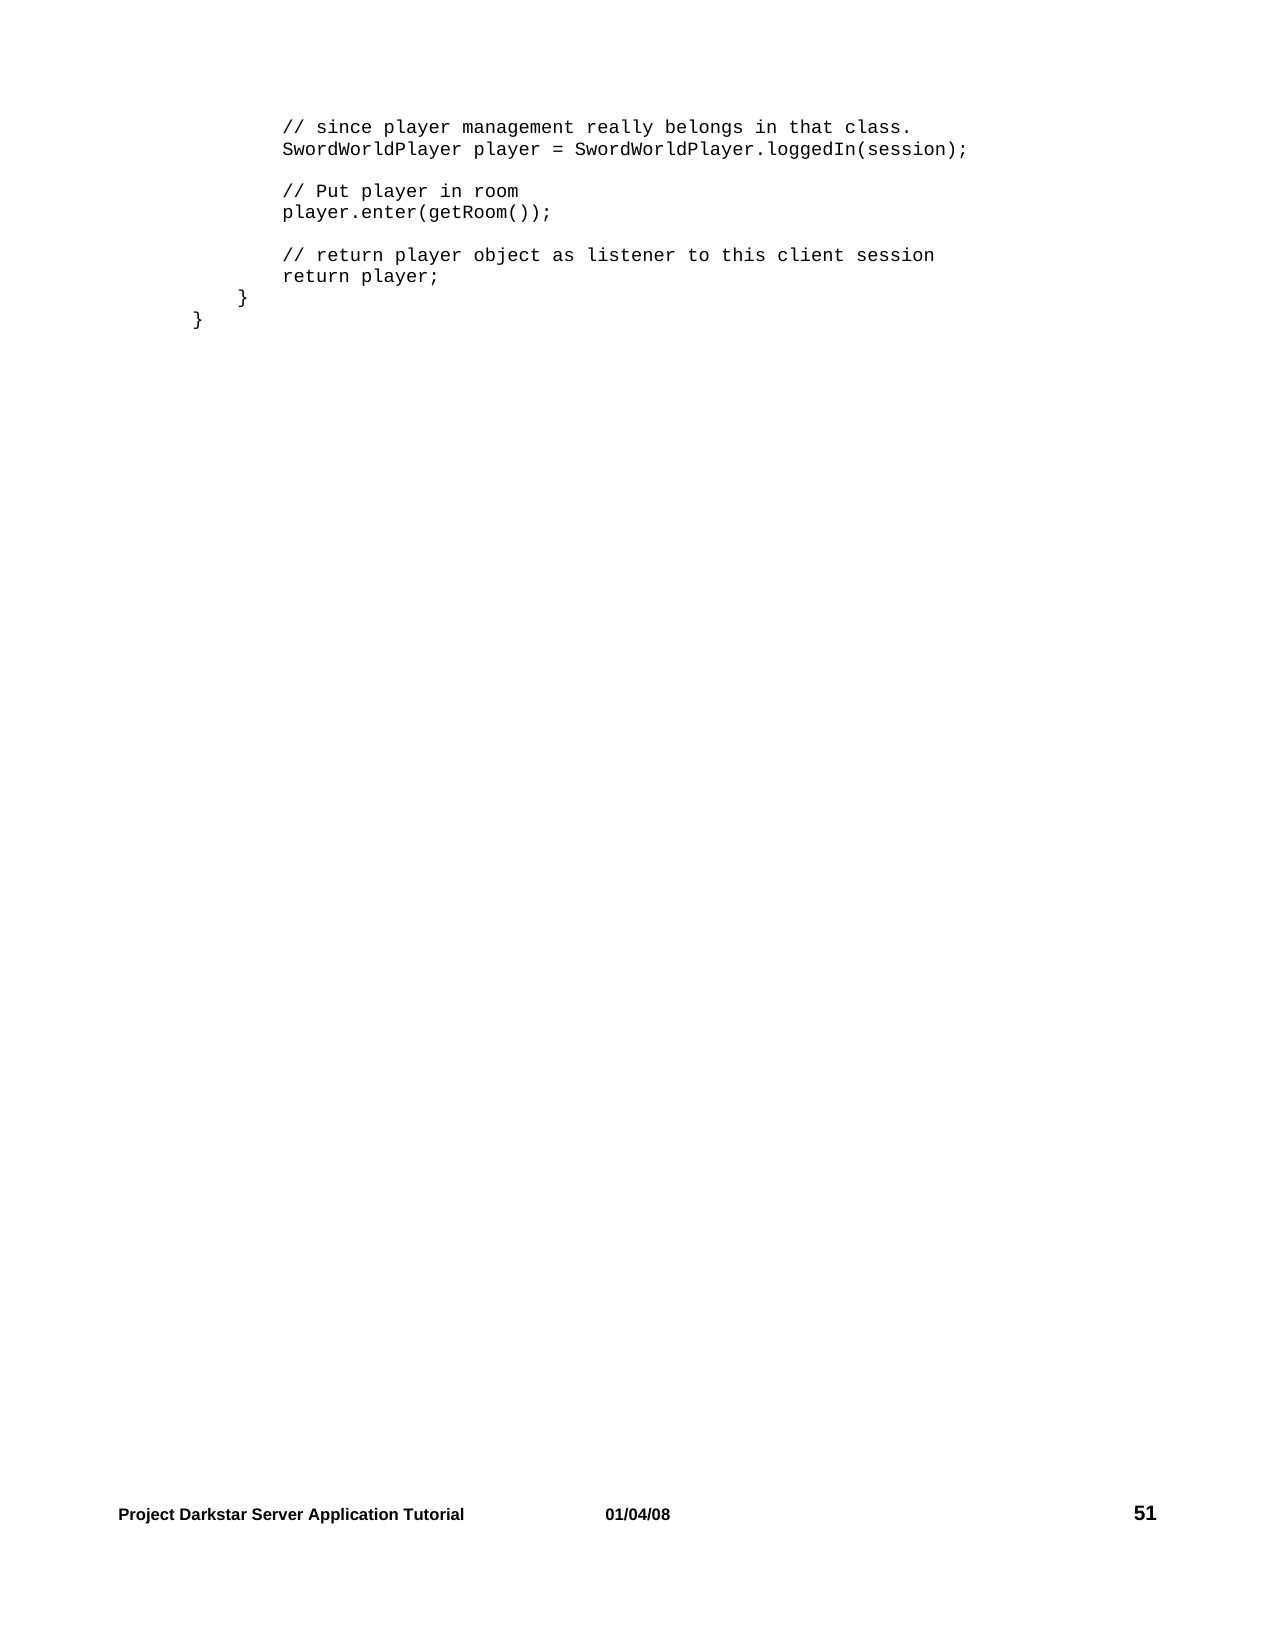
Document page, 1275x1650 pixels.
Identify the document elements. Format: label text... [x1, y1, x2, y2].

text // since player management really belongs in that class. SwordWorldPlayer player = SwordWorldPlayer.loggedIn(session); // Put player in room player.enter(getRoom()); // return player object as listener to this client session return player; } } [192, 118, 1098, 352]
